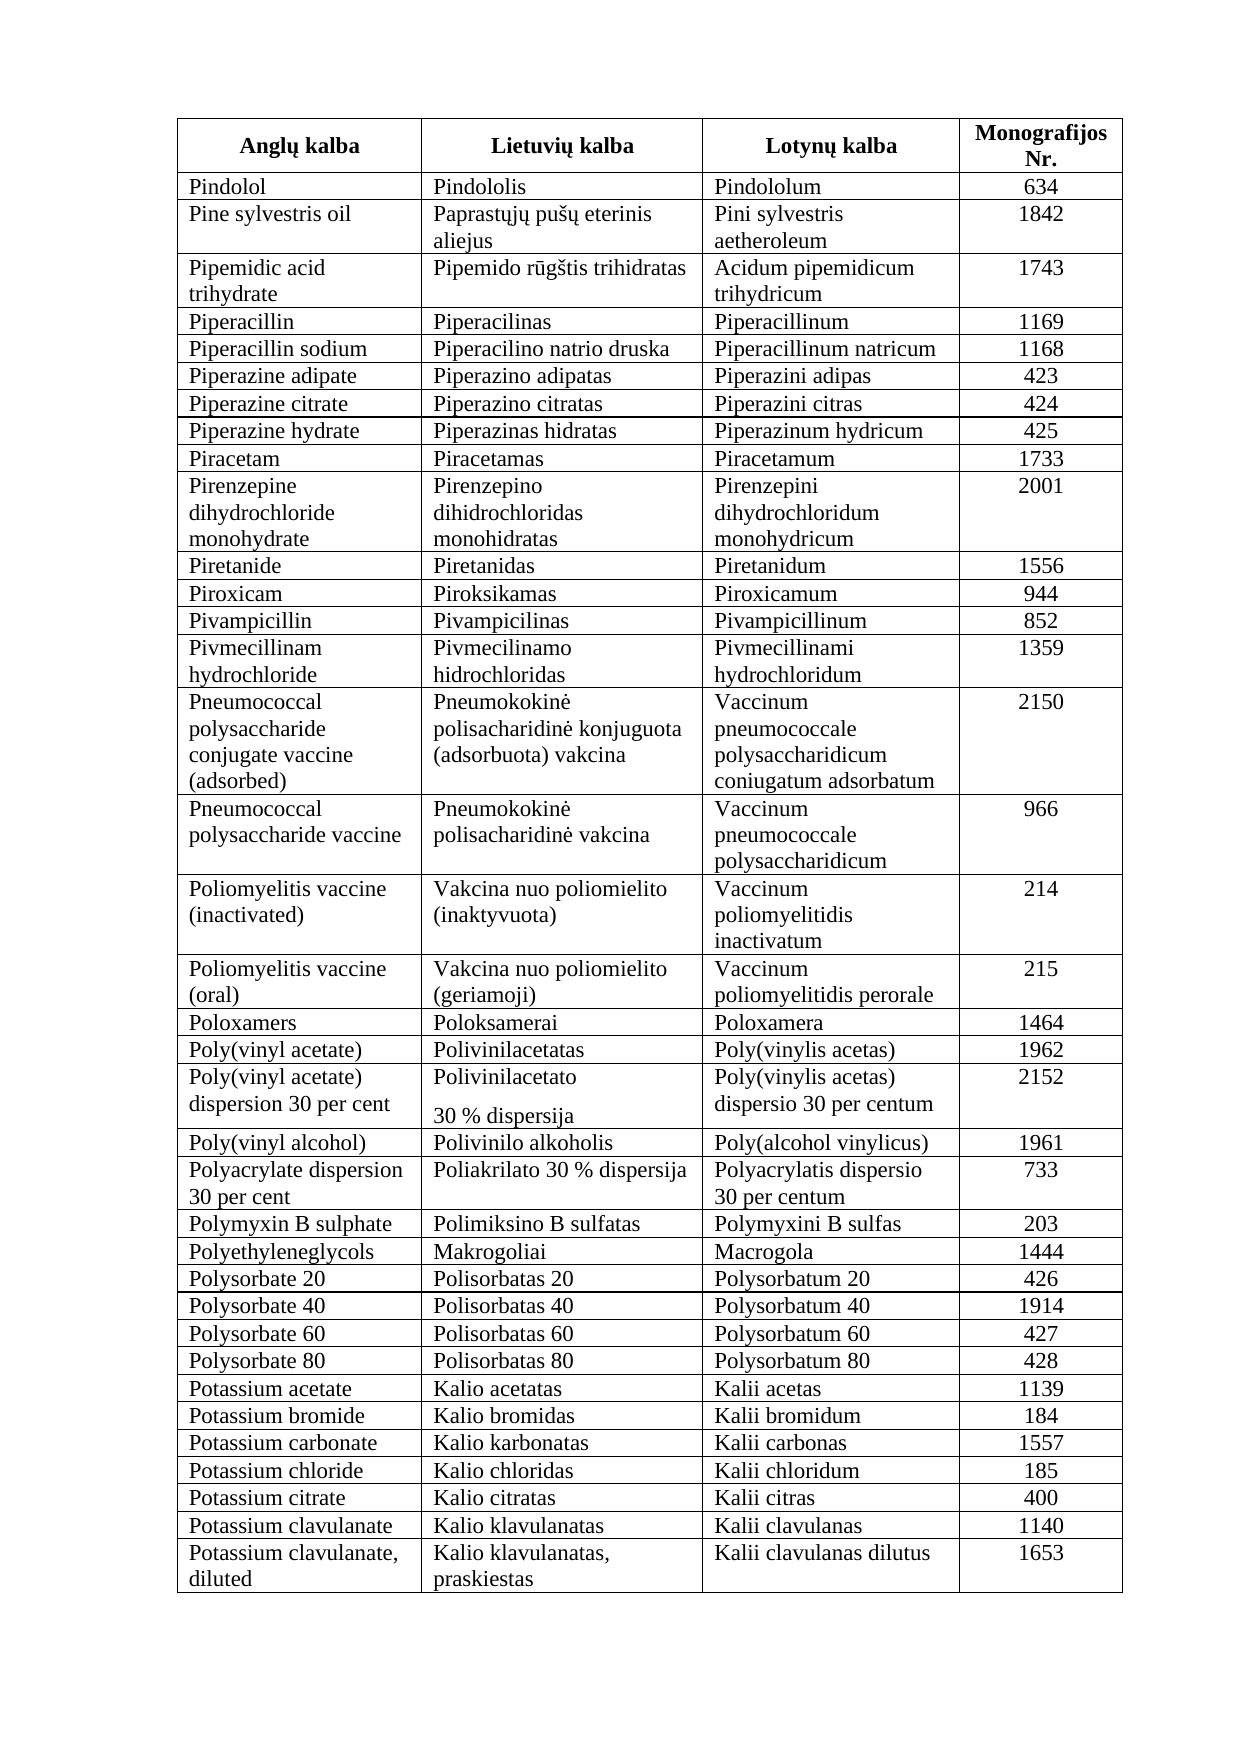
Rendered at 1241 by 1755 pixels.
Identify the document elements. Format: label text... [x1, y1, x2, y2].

table_cell Piroxicamum [703, 580, 959, 606]
table_cell Paprastųjų pušų eterinis aliejus [422, 200, 702, 253]
table_cell Pneumococcal polysaccharide conjugate vaccine (adsorbed) [178, 688, 421, 794]
table_cell Polysorbate 60 [178, 1320, 421, 1346]
table_cell 2001 [960, 472, 1122, 551]
table_cell Polimiksino B sulfatas [422, 1210, 702, 1237]
table_cell 423 [960, 363, 1122, 389]
table_cell Polisorbatas 80 [422, 1347, 702, 1374]
table_cell 425 [960, 418, 1122, 444]
table_cell 1464 [960, 1009, 1122, 1035]
table_cell Piperazini adipas [703, 363, 959, 389]
table_cell Piperazini citras [703, 390, 959, 416]
table_cell Vakcina nuo poliomielito (inaktyvuota) [422, 875, 702, 954]
table_cell Pneumokokinė polisacharidinė vakcina [422, 795, 702, 874]
table_cell Piperacillinum natricum [703, 335, 959, 362]
table_cell Kalii chloridum [703, 1457, 959, 1483]
table_cell Polivinilo alkoholis [422, 1129, 702, 1156]
table_cell Poly(vinyl acetate) [178, 1036, 421, 1062]
table_cell Pirenzepine dihydrochloride monohydrate [178, 472, 421, 551]
table_cell 1169 [960, 308, 1122, 334]
table_cell 1557 [960, 1430, 1122, 1456]
table_cell Piperazino adipatas [422, 363, 702, 389]
table_cell Kalio chloridas [422, 1457, 702, 1483]
table_cell 1842 [960, 200, 1122, 253]
table_cell Piroxicam [178, 580, 421, 606]
table_cell Polyacrylate dispersion 30 per cent [178, 1157, 421, 1209]
table_cell Piretanide [178, 552, 421, 579]
table_cell Pivampicillin [178, 607, 421, 633]
table_cell Kalii bromidum [703, 1402, 959, 1428]
table_cell Kalii clavulanas dilutus [703, 1539, 959, 1592]
table_cell 944 [960, 580, 1122, 606]
table_cell Kalio citratas [422, 1484, 702, 1511]
table_cell Polysorbatum 40 [703, 1293, 959, 1319]
table_header Monografijos Nr. [960, 119, 1122, 172]
table_cell 1962 [960, 1036, 1122, 1062]
table_cell Vaccinum poliomyelitidis inactivatum [703, 875, 959, 954]
table_cell Pindololum [703, 173, 959, 199]
table_cell Potassium chloride [178, 1457, 421, 1483]
table_cell Potassium acetate [178, 1375, 421, 1401]
table_cell Poly(vinyl acetate) dispersion 30 per cent [178, 1064, 421, 1128]
table_cell 1359 [960, 635, 1122, 687]
table_cell Polymyxin B sulphate [178, 1210, 421, 1237]
table_cell Piperazine hydrate [178, 418, 421, 444]
table_cell 1914 [960, 1293, 1122, 1319]
table_cell 1139 [960, 1375, 1122, 1401]
table_cell Polysorbate 80 [178, 1347, 421, 1374]
table_cell Pivmecilinamo hidrochloridas [422, 635, 702, 687]
table_cell Poliomyelitis vaccine (oral) [178, 955, 421, 1008]
table_cell 424 [960, 390, 1122, 416]
table_cell 1140 [960, 1512, 1122, 1538]
table_cell Polivinilacetatas [422, 1036, 702, 1062]
table_cell Polisorbatas 40 [422, 1293, 702, 1319]
table_cell 733 [960, 1157, 1122, 1209]
table_cell Piperazino citratas [422, 390, 702, 416]
table_cell Kalii carbonas [703, 1430, 959, 1456]
table_cell 634 [960, 173, 1122, 199]
table_cell Pine sylvestris oil [178, 200, 421, 253]
table_cell 184 [960, 1402, 1122, 1428]
table_cell 1556 [960, 552, 1122, 579]
table_cell Poloxamera [703, 1009, 959, 1035]
table_cell Pipemidic acid trihydrate [178, 254, 421, 307]
table_cell 2150 [960, 688, 1122, 794]
table_cell Piperazinas hidratas [422, 418, 702, 444]
table_cell Piperazine citrate [178, 390, 421, 416]
table_cell Piracetamum [703, 445, 959, 471]
table_cell Pivampicilinas [422, 607, 702, 633]
table_cell Polymyxini B sulfas [703, 1210, 959, 1237]
table_cell Polyacrylatis dispersio 30 per centum [703, 1157, 959, 1209]
table_cell Pipemido rūgštis trihidratas [422, 254, 702, 307]
table_cell 428 [960, 1347, 1122, 1374]
table_header Lotynų kalba [703, 119, 959, 172]
table_cell Piperacillinum [703, 308, 959, 334]
table_cell 1733 [960, 445, 1122, 471]
table_cell Piroksikamas [422, 580, 702, 606]
table_cell Poloksamerai [422, 1009, 702, 1035]
table_cell 214 [960, 875, 1122, 954]
table_cell 1168 [960, 335, 1122, 362]
table_cell Polysorbatum 20 [703, 1265, 959, 1291]
table_cell Piperazinum hydricum [703, 418, 959, 444]
table_cell 966 [960, 795, 1122, 874]
table_cell 1961 [960, 1129, 1122, 1156]
table_cell Vakcina nuo poliomielito (geriamoji) [422, 955, 702, 1008]
table_cell Potassium citrate [178, 1484, 421, 1511]
table_cell 1653 [960, 1539, 1122, 1592]
table_cell Acidum pipemidicum trihydricum [703, 254, 959, 307]
table_cell Polysorbatum 60 [703, 1320, 959, 1346]
table_cell Poly(alcohol vinylicus) [703, 1129, 959, 1156]
table_cell Poly(vinyl alcohol) [178, 1129, 421, 1156]
table_cell 185 [960, 1457, 1122, 1483]
table_cell Piperacillin [178, 308, 421, 334]
table_cell Poly(vinylis acetas) [703, 1036, 959, 1062]
table_cell Polysorbate 40 [178, 1293, 421, 1319]
table_cell Potassium carbonate [178, 1430, 421, 1456]
table_cell Makrogoliai [422, 1238, 702, 1264]
table_cell 2152 [960, 1064, 1122, 1128]
table_cell Piperazine adipate [178, 363, 421, 389]
table_cell Polivinilacetato 30 % dispersija [422, 1064, 702, 1128]
table_header Anglų kalba [178, 119, 421, 172]
table_cell Vaccinum poliomyelitidis perorale [703, 955, 959, 1008]
table_cell 426 [960, 1265, 1122, 1291]
table_cell Polysorbatum 80 [703, 1347, 959, 1374]
table_cell Pini sylvestris aetheroleum [703, 200, 959, 253]
table_cell Piperacilino natrio druska [422, 335, 702, 362]
table_cell Pirenzepino dihidrochloridas monohidratas [422, 472, 702, 551]
table_cell Macrogola [703, 1238, 959, 1264]
table_cell Piperacillin sodium [178, 335, 421, 362]
table_cell Piretanidas [422, 552, 702, 579]
table_cell Piracetam [178, 445, 421, 471]
table_cell Kalii acetas [703, 1375, 959, 1401]
table_cell Pneumococcal polysaccharide vaccine [178, 795, 421, 874]
table_cell 1444 [960, 1238, 1122, 1264]
table_header Lietuvių kalba [422, 119, 702, 172]
table_cell Piperacilinas [422, 308, 702, 334]
table_cell 215 [960, 955, 1122, 1008]
table_cell Poloxamers [178, 1009, 421, 1035]
table_cell 427 [960, 1320, 1122, 1346]
table_cell Kalii citras [703, 1484, 959, 1511]
table_cell Vaccinum pneumococcale polysaccharidicum coniugatum adsorbatum [703, 688, 959, 794]
table_cell 203 [960, 1210, 1122, 1237]
table_cell Polisorbatas 60 [422, 1320, 702, 1346]
table_cell Pindololis [422, 173, 702, 199]
table_cell Kalio klavulanatas [422, 1512, 702, 1538]
table_cell 1743 [960, 254, 1122, 307]
table_cell Kalio acetatas [422, 1375, 702, 1401]
table_cell Polisorbatas 20 [422, 1265, 702, 1291]
table_cell Potassium bromide [178, 1402, 421, 1428]
table_cell Pirenzepini dihydrochloridum monohydricum [703, 472, 959, 551]
table_cell Poliakrilato 30 % dispersija [422, 1157, 702, 1209]
table_cell Potassium clavulanate [178, 1512, 421, 1538]
table_cell Pneumokokinė polisacharidinė konjuguota (adsorbuota) vakcina [422, 688, 702, 794]
table_cell Pivmecillinam hydrochloride [178, 635, 421, 687]
table_cell Piracetamas [422, 445, 702, 471]
table_cell Poliomyelitis vaccine (inactivated) [178, 875, 421, 954]
table_cell Piretanidum [703, 552, 959, 579]
table_cell Polyethyleneglycols [178, 1238, 421, 1264]
table_cell Poly(vinylis acetas) dispersio 30 per centum [703, 1064, 959, 1128]
table_cell 400 [960, 1484, 1122, 1511]
table_cell Potassium clavulanate, diluted [178, 1539, 421, 1592]
table_cell Kalii clavulanas [703, 1512, 959, 1538]
table_cell Pindolol [178, 173, 421, 199]
table_cell Kalio klavulanatas, praskiestas [422, 1539, 702, 1592]
table_cell Kalio karbonatas [422, 1430, 702, 1456]
table_cell Pivampicillinum [703, 607, 959, 633]
table_cell 852 [960, 607, 1122, 633]
table_cell Pivmecillinami hydrochloridum [703, 635, 959, 687]
table_cell Kalio bromidas [422, 1402, 702, 1428]
table_cell Vaccinum pneumococcale polysaccharidicum [703, 795, 959, 874]
table_cell Polysorbate 20 [178, 1265, 421, 1291]
